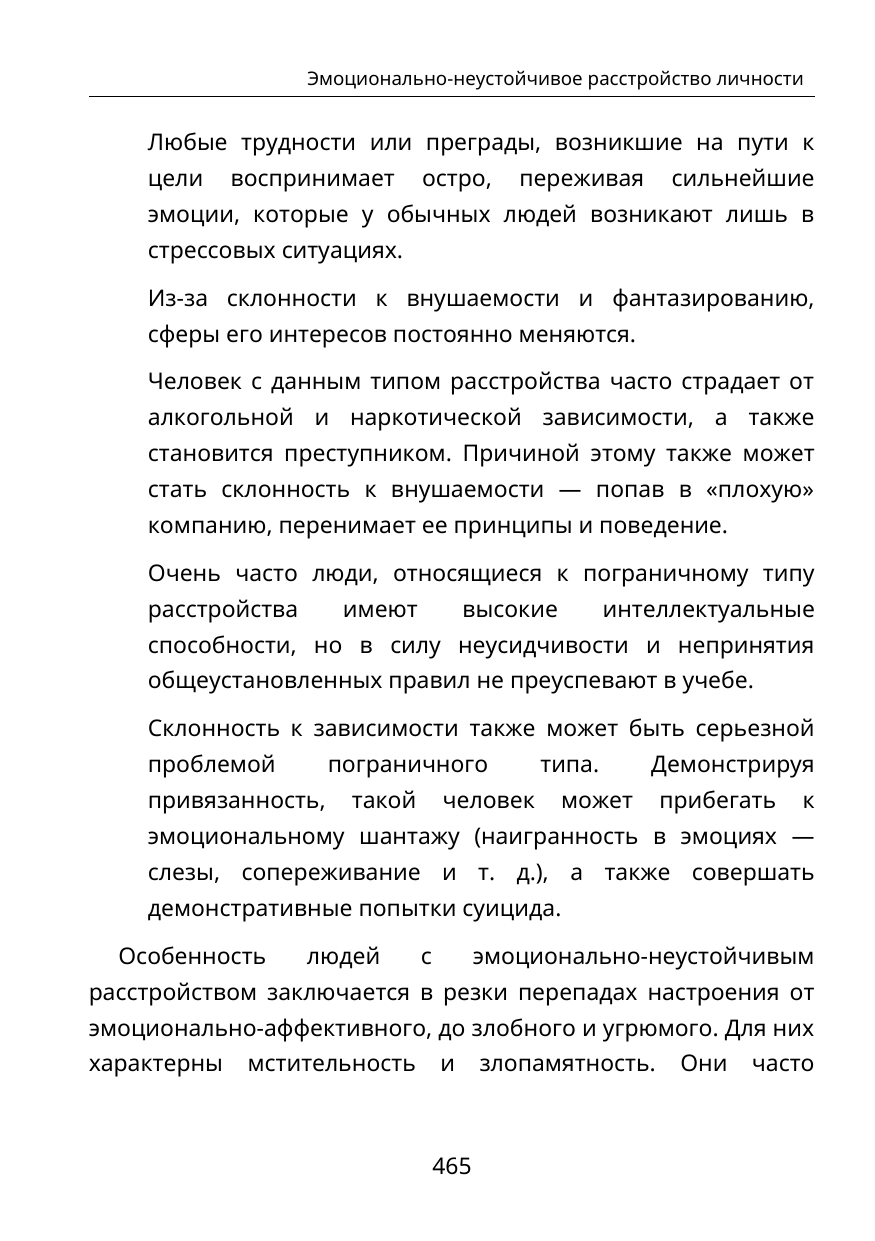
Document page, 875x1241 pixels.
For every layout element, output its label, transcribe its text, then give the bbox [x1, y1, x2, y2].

list Человек с данным типом расстройства часто страдает от алкогольной и наркотической зависимости, а также становится преступником. Причиной этому также может стать склонность к внушаемости — попав в «плохую» компанию, перенимает ее принципы и поведение. [118, 365, 815, 540]
list Из-за склонности к внушаемости и фантазированию, сферы его интересов постоянно меняются. [118, 282, 815, 349]
text Особенность людей с эмоционально-неустойчивым расстройством заключается в резки перепадах настроения от эмоционально-аффективного, до злобного и угрюмого. Для них характерны мстительность и злопамятность. Они часто [88, 939, 815, 1079]
list Любые трудности или преграды, возникшие на пути к цели воспринимает остро, переживая сильнейшие эмоции, которые у обычных людей возникают лишь в стрессовых ситуациях. [118, 126, 815, 265]
list Очень часто люди, относящиеся к пограничному типу расстройства имеют высокие интеллектуальные способности, но в силу неусидчивости и непринятия общеустановленных правил не преуспевают в учебе. [118, 557, 815, 696]
list Склонность к зависимости также может быть серьезной проблемой пограничного типа. Демонстрируя привязанность, такой человек может прибегать к эмоциональному шантажу (наигранность в эмоциях — слезы, сопереживание и т. д.), а также совершать демонстративные попытки суицида. [118, 712, 815, 923]
